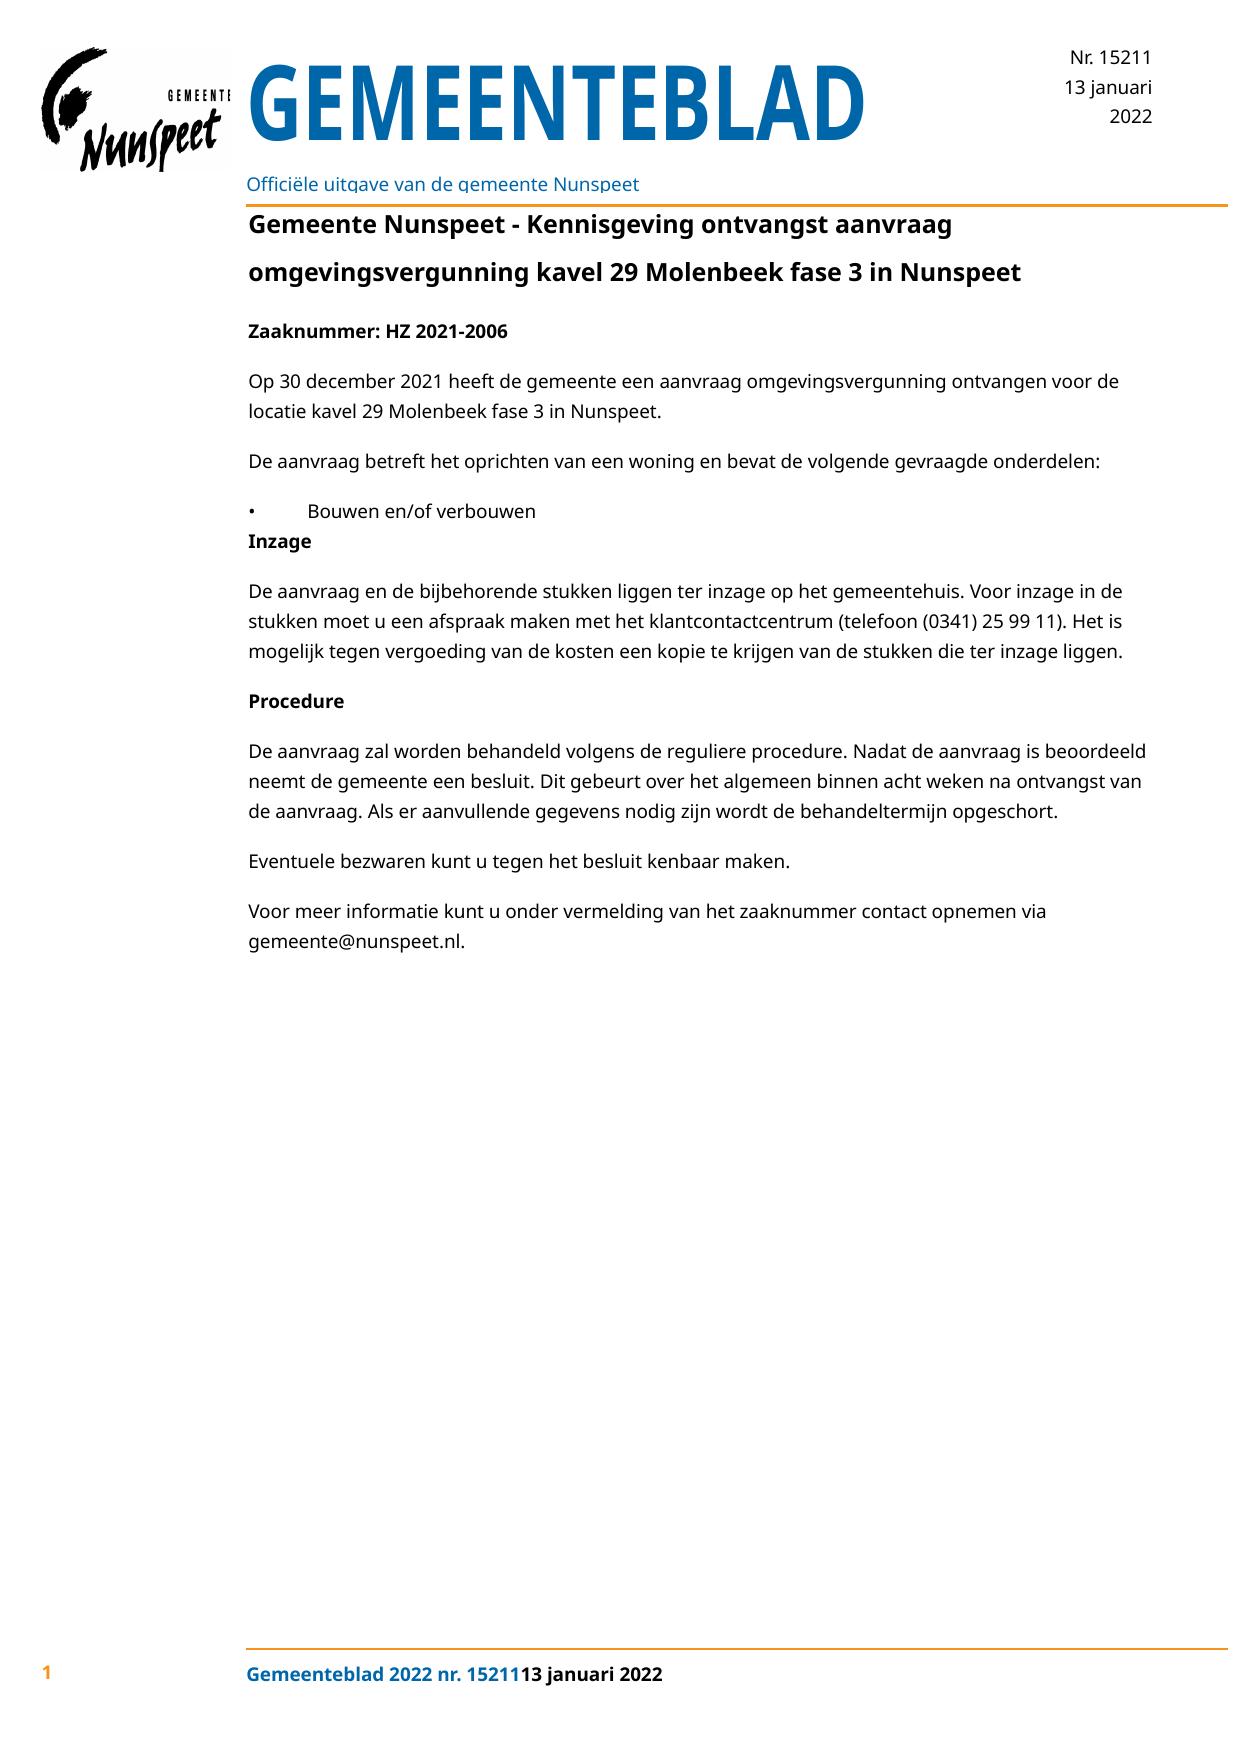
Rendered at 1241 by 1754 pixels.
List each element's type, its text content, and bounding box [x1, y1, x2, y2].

text De aanvraag betreft het oprichten van een woning en bevat de volgende gevraagde onderdelen: [248, 448, 1152, 474]
text Eventuele bezwaren kunt u tegen het besluit kenbaar maken. [248, 848, 1152, 874]
text Inzage [248, 528, 1152, 554]
text Voor meer informatie kunt u onder vermelding van het zaaknummer contact opnemen via gemeente@nunspeet.nl. [248, 899, 1152, 954]
text De aanvraag zal worden behandeld volgens de reguliere procedure. Nadat de aanvraag is beoordeeld neemt de gemeente een besluit. Dit gebeurt over het algemeen binnen acht weken na ontvangst van de aanvraag. Als er aanvullende gegevens nodig zijn wordt de behandeltermijn opgeschort. [248, 739, 1152, 824]
list Bouwen en/of verbouwen [248, 499, 1152, 524]
picture [41, 47, 231, 172]
text Gemeente Nunspeet - Kennisgeving ontvangst aanvraag omgevingsvergunning kavel 29 Molenbeek fase 3 in Nunspeet [248, 207, 1152, 288]
text Op 30 december 2021 heeft de gemeente een aanvraag omgevingsvergunning ontvangen voor de locatie kavel 29 Molenbeek fase 3 in Nunspeet. [248, 368, 1152, 424]
text Procedure [248, 688, 1152, 714]
text De aanvraag en de bijbehorende stukken liggen ter inzage op het gemeentehuis. Voor inzage in de stukken moet u een afspraak maken met het klantcontactcentrum (telefoon (0341) 25 99 11). Het is mogelijk tegen vergoeding van de kosten een kopie te krijgen van de stukken die ter inzage liggen. [248, 579, 1152, 664]
text Zaaknummer: HZ 2021-2006 [248, 318, 1152, 344]
